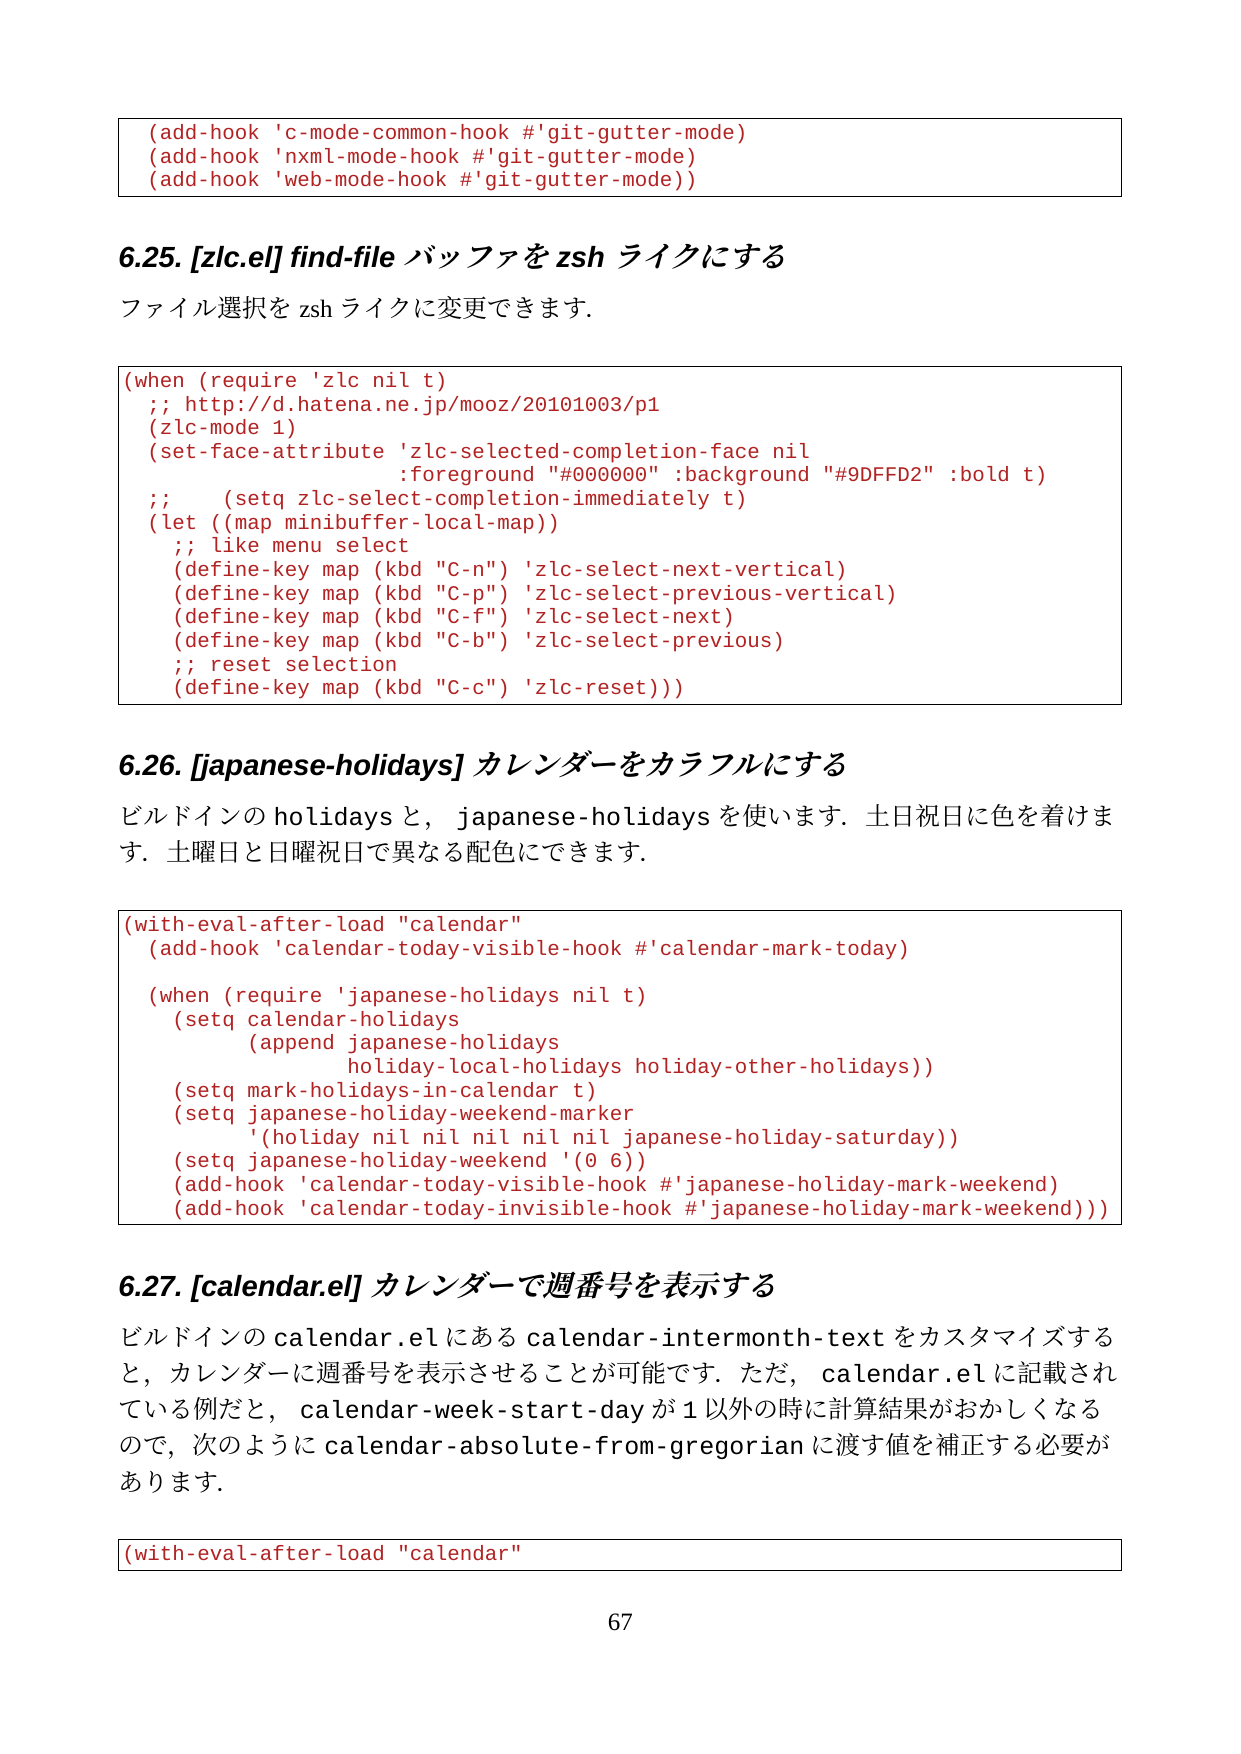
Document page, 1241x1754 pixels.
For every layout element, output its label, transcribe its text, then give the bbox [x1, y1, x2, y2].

text (add-hook 'c-mode-common-hook #'git-gutter-mode) [119, 119, 1121, 142]
text (add-hook 'web-mode-hook #'git-gutter-mode)) [119, 165, 1121, 196]
text (define-key map (kbd "C-b") 'zlc-select-previous) [119, 626, 1121, 650]
subtitle [japanese-holidays] カレンダーをカラフルにする [118, 742, 1122, 784]
text holiday-local-holidays holiday-other-holidays)) [119, 1052, 1121, 1076]
text :foreground "#000000" :background "#9DFFD2" :bold t) [119, 461, 1121, 484]
text ;; http://d.hatena.ne.jp/mooz/20101003/p1 [119, 389, 1121, 413]
text ;; reset selection [119, 650, 1121, 673]
text (add-hook 'nxml-mode-hook #'git-gutter-mode) [119, 142, 1121, 165]
subtitle [zlc.el] find-file バッファを zsh ライクにする [118, 234, 1122, 276]
text ;; like menu select [119, 531, 1121, 555]
text (define-key map (kbd "C-c") 'zlc-reset))) [119, 673, 1121, 704]
text (append japanese-holidays [119, 1028, 1121, 1052]
text (add-hook 'calendar-today-visible-hook #'japanese-holiday-mark-weekend) [119, 1170, 1121, 1194]
text (zlc-mode 1) [119, 413, 1121, 437]
text (with-eval-after-load "calendar" [119, 1540, 1121, 1570]
text (with-eval-after-load "calendar" [119, 911, 1121, 934]
text ビルドインの holidays と， japanese-holidays を使います．土日祝日に色を着けます．土曜日と日曜祝日で異なる配色にできます． [118, 797, 1122, 898]
text (setq japanese-holiday-weekend '(0 6)) [119, 1147, 1121, 1170]
text (setq calendar-holidays [119, 1005, 1121, 1028]
text (define-key map (kbd "C-n") 'zlc-select-next-vertical) [119, 555, 1121, 579]
text (when (require 'japanese-holidays nil t) [119, 981, 1121, 1005]
text ファイル選択を zsh ライクに変更できます． [118, 289, 1122, 353]
subtitle [calendar.el] カレンダーで週番号を表示する [118, 1263, 1122, 1305]
text (add-hook 'calendar-today-invisible-hook #'japanese-holiday-mark-weekend))) [119, 1194, 1121, 1224]
text (when (require 'zlc nil t) [119, 367, 1121, 389]
text (add-hook 'calendar-today-visible-hook #'calendar-mark-today) [119, 934, 1121, 957]
text (define-key map (kbd "C-p") 'zlc-select-previous-vertical) [119, 579, 1121, 602]
text (set-face-attribute 'zlc-selected-completion-face nil [119, 437, 1121, 461]
text '(holiday nil nil nil nil nil japanese-holiday-saturday)) [119, 1123, 1121, 1147]
text (let ((map minibuffer-local-map)) [119, 508, 1121, 531]
text (define-key map (kbd "C-f") 'zlc-select-next) [119, 602, 1121, 626]
text (setq japanese-holiday-weekend-marker [119, 1099, 1121, 1123]
text (setq mark-holidays-in-calendar t) [119, 1076, 1121, 1099]
text ;; (setq zlc-select-completion-immediately t) [119, 484, 1121, 508]
text ビルドインの calendar.el にある calendar-intermonth-text をカスタマイズすると，カレンダーに週番号を表示させることが可能です．ただ， calendar.el に記載されている例だと， calendar-week-start-day が 1 以外の時に計算結果がおかしくなるので，次のように calendar-absolute-from-gregorian に渡す値を補正する必要があります． [118, 1317, 1122, 1527]
